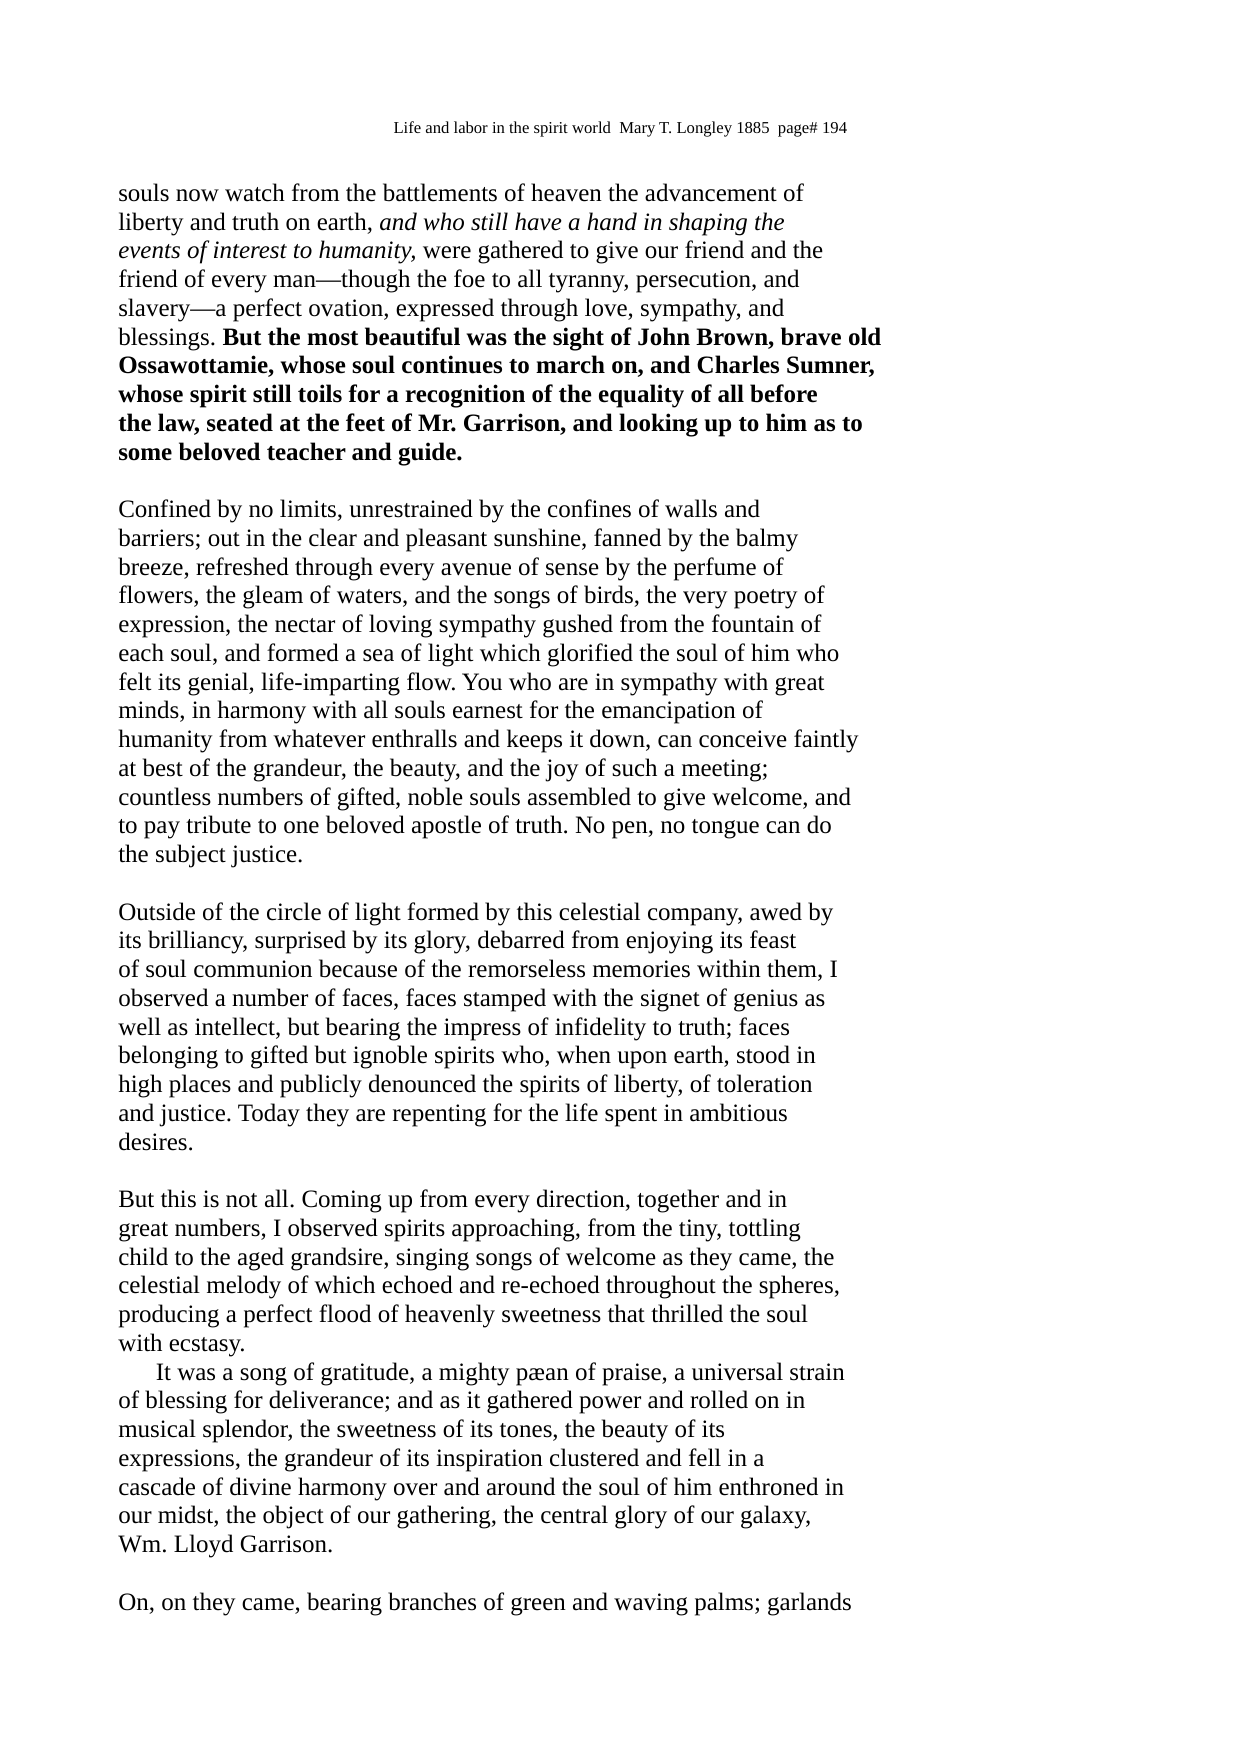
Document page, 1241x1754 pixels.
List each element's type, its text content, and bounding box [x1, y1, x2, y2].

text blessings. But the most beautiful was the sight of John Brown, brave old [118, 322, 1122, 351]
text of soul communion because of the remorseless memories within them, I [118, 954, 1122, 983]
text expressions, the grandeur of its inspiration clustered and fell in a [118, 1443, 1122, 1472]
text and justice. Today they are repenting for the life spent in ambitious [118, 1098, 1122, 1127]
text at best of the grandeur, the beauty, and the joy of such a meeting; [118, 753, 1122, 782]
text high places and publicly denounced the spirits of liberty, of toleration [118, 1069, 1122, 1098]
text producing a perfect flood of heavenly sweetness that thrilled the soul [118, 1299, 1122, 1328]
text barriers; out in the clear and pleasant sunshine, fanned by the balmy [118, 523, 1122, 552]
text its brilliancy, surprised by its glory, debarred from enjoying its feast [118, 926, 1122, 954]
text of blessing for deliverance; and as it gathered power and rolled on in [118, 1386, 1122, 1414]
text flowers, the gleam of waters, and the songs of birds, the very poetry of [118, 581, 1122, 609]
text friend of every man—though the foe to all tyranny, persecution, and [118, 264, 1122, 293]
text each soul, and formed a sea of light which glorified the soul of him who [118, 638, 1122, 667]
text great numbers, I observed spirits approaching, from the tiny, tottling [118, 1213, 1122, 1242]
text liberty and truth on earth, and who still have a hand in shaping the [118, 207, 1122, 236]
text Confined by no limits, unrestrained by the confines of walls and [118, 494, 1122, 523]
text with ecstasy. [118, 1328, 1122, 1357]
text countless numbers of gifted, noble souls assembled to give welcome, and [118, 782, 1122, 811]
text belonging to gifted but ignoble spirits who, when upon earth, stood in [118, 1041, 1122, 1069]
text humanity from whatever enthralls and keeps it down, can conceive faintly [118, 724, 1122, 753]
text It was a song of gratitude, a mighty pæan of praise, a universal strain [118, 1357, 1122, 1386]
text But this is not all. Coming up from every direction, together and in [118, 1184, 1122, 1213]
text On, on they came, bearing branches of green and waving palms; garlands [118, 1587, 1122, 1616]
text desires. [118, 1127, 1122, 1156]
text events of interest to humanity, were gathered to give our friend and the [118, 236, 1122, 264]
text felt its genial, life-imparting flow. You who are in sympathy with great [118, 667, 1122, 696]
text minds, in harmony with all souls earnest for the emancipation of [118, 696, 1122, 724]
text well as intellect, but bearing the impress of infidelity to truth; faces [118, 1012, 1122, 1041]
text expression, the nectar of loving sympathy gushed from the fountain of [118, 609, 1122, 638]
text Wm. Lloyd Garrison. [118, 1529, 1122, 1558]
text Ossawottamie, whose soul continues to march on, and Charles Sumner, [118, 351, 1122, 379]
text our midst, the object of our gathering, the central glory of our galaxy, [118, 1501, 1122, 1529]
text child to the aged grandsire, singing songs of welcome as they came, the [118, 1242, 1122, 1271]
text slavery—a perfect ovation, expressed through love, sympathy, and [118, 293, 1122, 322]
text Outside of the circle of light formed by this celestial company, awed by [118, 897, 1122, 926]
text to pay tribute to one beloved apostle of truth. No pen, no tongue can do [118, 811, 1122, 839]
text musical splendor, the sweetness of its tones, the beauty of its [118, 1414, 1122, 1443]
text the law, seated at the feet of Mr. Garrison, and looking up to him as to [118, 408, 1122, 437]
text the subject justice. [118, 839, 1122, 868]
text cascade of divine harmony over and around the soul of him enthroned in [118, 1472, 1122, 1501]
text whose spirit still toils for a recognition of the equality of all before [118, 379, 1122, 408]
text breeze, refreshed through every avenue of sense by the perfume of [118, 552, 1122, 581]
text souls now watch from the battlements of heaven the advancement of [118, 178, 1122, 207]
text some beloved teacher and guide. [118, 437, 1122, 466]
text observed a number of faces, faces stamped with the signet of genius as [118, 983, 1122, 1012]
text celestial melody of which echoed and re-echoed throughout the spheres, [118, 1271, 1122, 1299]
